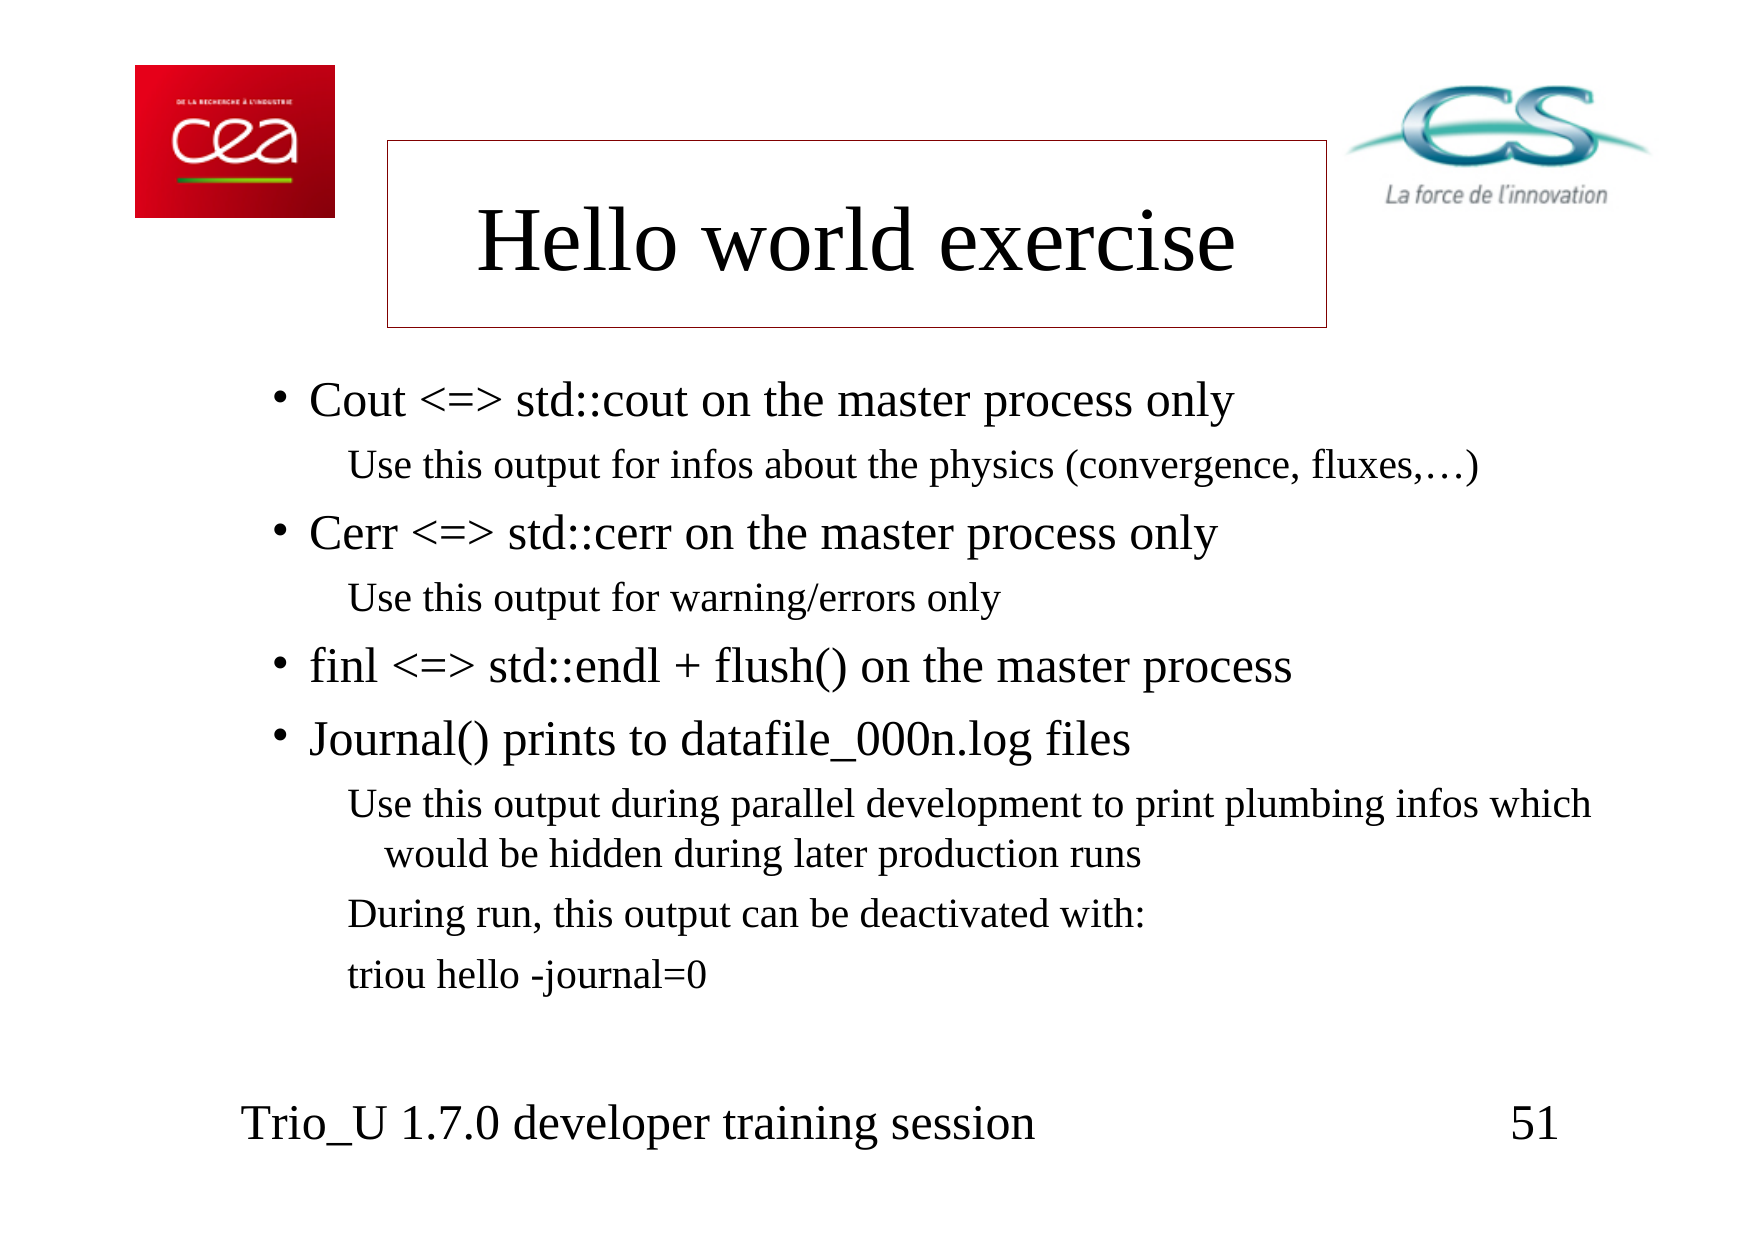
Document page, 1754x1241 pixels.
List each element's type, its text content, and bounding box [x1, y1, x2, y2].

title Hello world exercise [387, 140, 1327, 328]
list Cout <=> std::cout on the master process only Use this output for infos about the physics (convergence, fluxes,…) Cerr <=> std::cerr on the master process only Use this output for warning/errors only finl <=> std::endl + flush() on the master process Journal() prints to datafile_000n.log files Use this output during parallel development to print plumbing infos which would be hidden during later production runs During run, this output can be deactivated with: triou hello -journal=0 [106, 359, 1614, 1033]
picture [1340, 73, 1662, 218]
picture [135, 65, 335, 218]
